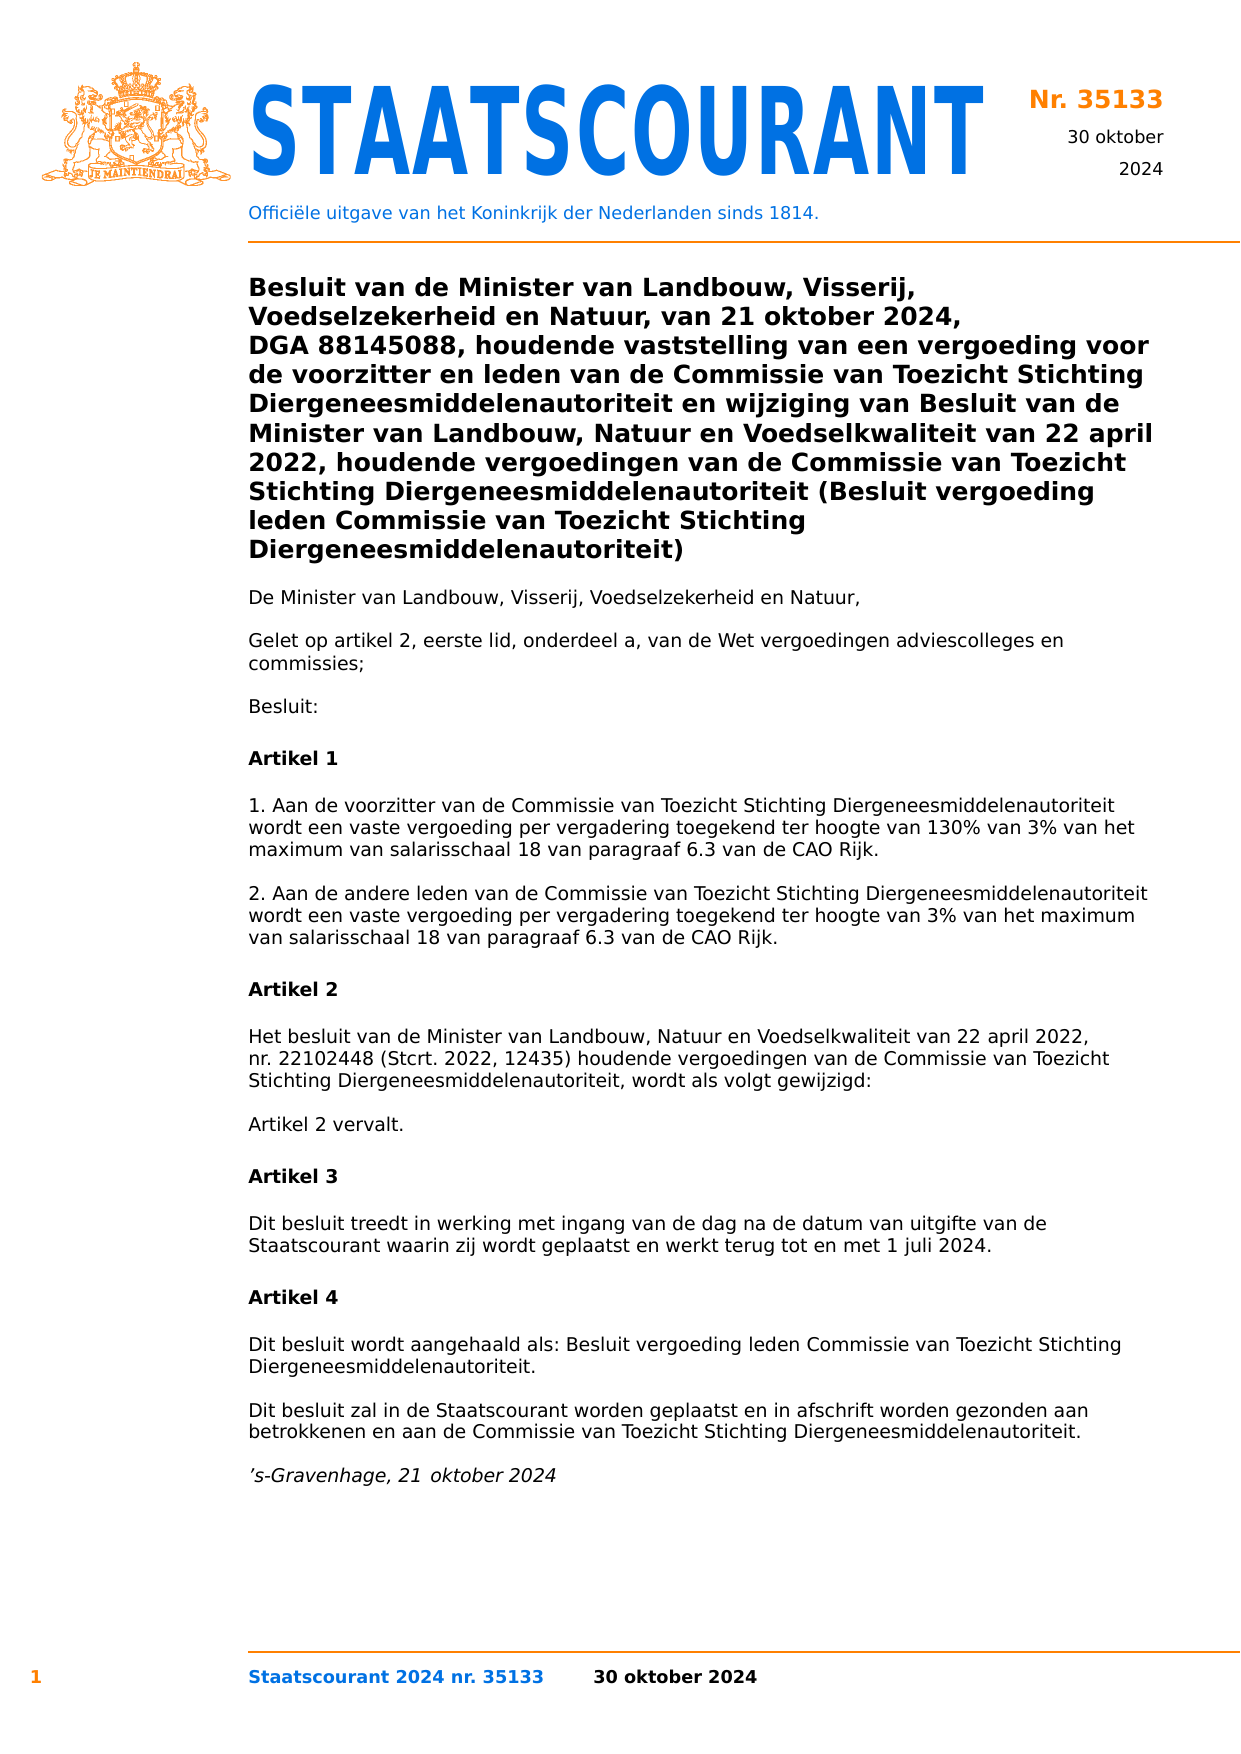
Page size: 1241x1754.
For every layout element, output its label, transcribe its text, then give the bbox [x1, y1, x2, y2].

text Gelet op artikel 2, eerste lid, onderdeel a, van de Wet vergoedingen adviescolleges en commissies; [248, 630, 1163, 674]
text ’s-Gravenhage, 21 oktober 2024 [248, 1465, 1163, 1487]
subtitle Besluit van de Minister van Landbouw, Visserij, Voedselzekerheid en Natuur, van 21 oktober 2024, DGA 88145088, houdende vaststelling van een vergoeding voor de voorzitter en leden van de Commissie van Toezicht Stichting Diergeneesmiddelenautoriteit en wijziging van Besluit van de Minister van Landbouw, Natuur en Voedselkwaliteit van 22 april 2022, houdende vergoedingen van de Commissie van Toezicht Stichting Diergeneesmiddelenautoriteit (Besluit vergoeding leden Commissie van Toezicht Stichting Diergeneesmiddelenautoriteit) [248, 273, 1163, 565]
table_cell 2024 [998, 153, 1240, 203]
subtitle Artikel 1 [248, 748, 1163, 770]
text 1. Aan de voorzitter van de Commissie van Toezicht Stichting Diergeneesmiddelenautoriteit wordt een vaste vergoeding per vergadering toegekend ter hoogte van 130% van 3% van het maximum van salarisschaal 18 van paragraaf 6.3 van de CAO Rijk. [248, 795, 1163, 861]
text Het besluit van de Minister van Landbouw, Natuur en Voedselkwaliteit van 22 april 2022, nr. 22102448 (Stcrt. 2022, 12435) houdende vergoedingen van de Commissie van Toezicht Stichting Diergeneesmiddelenautoriteit, wordt als volgt gewijzigd: [248, 1026, 1163, 1092]
table_cell Officiële uitgave van het Koninkrijk der Nederlanden sinds 1814. [248, 203, 1240, 241]
table_cell 30 oktober [998, 121, 1240, 153]
text Dit besluit treedt in werking met ingang van de dag na de datum van uitgifte van de Staatscourant waarin zij wordt geplaatst en werkt terug tot en met 1 juli 2024. [248, 1213, 1163, 1257]
text 2. Aan de andere leden van de Commissie van Toezicht Stichting Diergeneesmiddelenautoriteit wordt een vaste vergoeding per vergadering toegekend ter hoogte van 3% van het maximum van salarisschaal 18 van paragraaf 6.3 van de CAO Rijk. [248, 883, 1163, 949]
text Artikel 2 vervalt. [248, 1114, 1163, 1136]
subtitle Artikel 3 [248, 1166, 1163, 1188]
text Dit besluit zal in de Staatscourant worden geplaatst en in afschrift worden gezonden aan betrokkenen en aan de Commissie van Toezicht Stichting Diergeneesmiddelenautoriteit. [248, 1399, 1163, 1443]
picture [41, 62, 231, 186]
text De Minister van Landbouw, Visserij, Voedselzekerheid en Natuur, [248, 587, 1163, 608]
subtitle Artikel 4 [248, 1287, 1163, 1309]
text Dit besluit wordt aangehaald als: Besluit vergoeding leden Commissie van Toezicht Stichting Diergeneesmiddelenautoriteit. [248, 1334, 1163, 1378]
text Besluit: [248, 696, 1163, 718]
subtitle Artikel 2 [248, 979, 1163, 1001]
table_header [25, 62, 248, 241]
table_header Nr. 35133 [998, 62, 1240, 121]
table_header STAATSCOURANT [248, 62, 998, 203]
